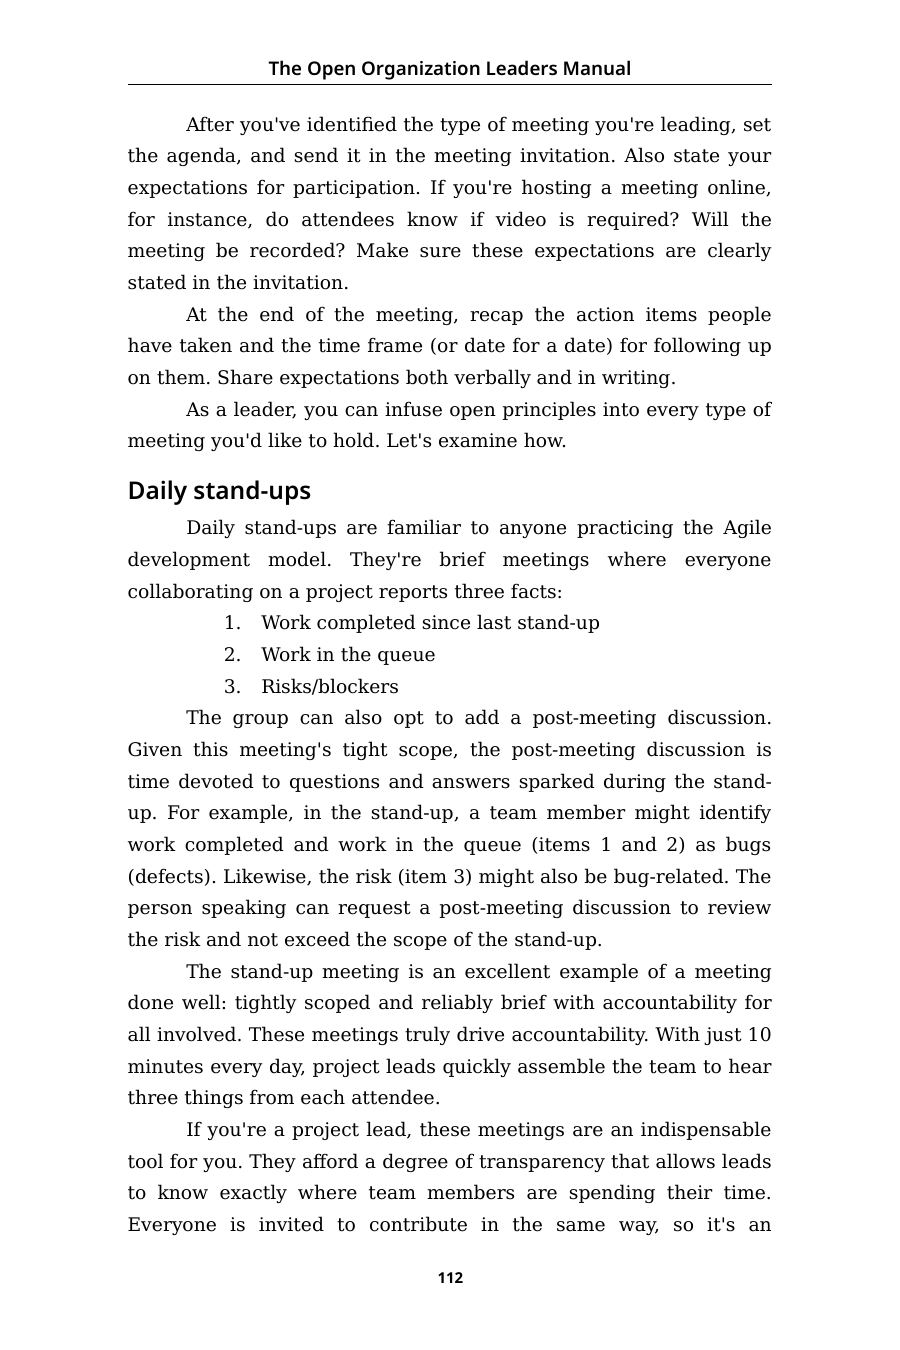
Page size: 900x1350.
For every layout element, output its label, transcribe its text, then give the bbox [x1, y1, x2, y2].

text After you've identified the type of meeting you're leading, set the agenda, and send it in the meeting invitation. Also state your expectations for participation. If you're hosting a meeting online, for instance, do attendees know if video is required? Will the meeting be recorded? Make sure these expectations are clearly stated in the invitation. [127, 114, 772, 294]
text Daily stand-ups are familiar to anyone practicing the Agile development model. They're brief meetings where everyone collaborating on a project reports three facts: [127, 517, 772, 603]
text The group can also opt to add a post-meeting discussion. Given this meeting's tight scope, the post-meeting discussion is time devoted to questions and answers sparked during the stand-up. For example, in the stand-up, a team member might identify work completed and work in the queue (items 1 and 2) as bugs (defects). Likewise, the risk (item 3) might also be bug-related. The person speaking can request a post-meeting discussion to review the risk and not exceed the scope of the stand-up. [127, 707, 772, 951]
text If you're a project lead, these meetings are an indispensable tool for you. They afford a degree of transparency that allows leads to know exactly where team members are spending their time. Everyone is invited to contribute in the same way, so it's an [127, 1119, 772, 1236]
list Work in the queue [223, 644, 772, 666]
text At the end of the meeting, recap the action items people have taken and the time frame (or date for a date) for following up on them. Share expectations both verbally and in writing. [127, 304, 772, 389]
subtitle Daily stand-ups [127, 477, 772, 505]
text As a leader, you can infuse open principles into every type of meeting you'd like to hold. Let's examine how. [127, 399, 772, 452]
text The stand-up meeting is an excellent example of a meeting done well: tightly scoped and reliably brief with accountability for all involved. These meetings truly drive accountability. With just 10 minutes every day, project leads quickly assemble the team to hear three things from each attendee. [127, 961, 772, 1109]
list Risks/blockers [223, 676, 772, 698]
list Work completed since last stand-up [223, 612, 772, 634]
